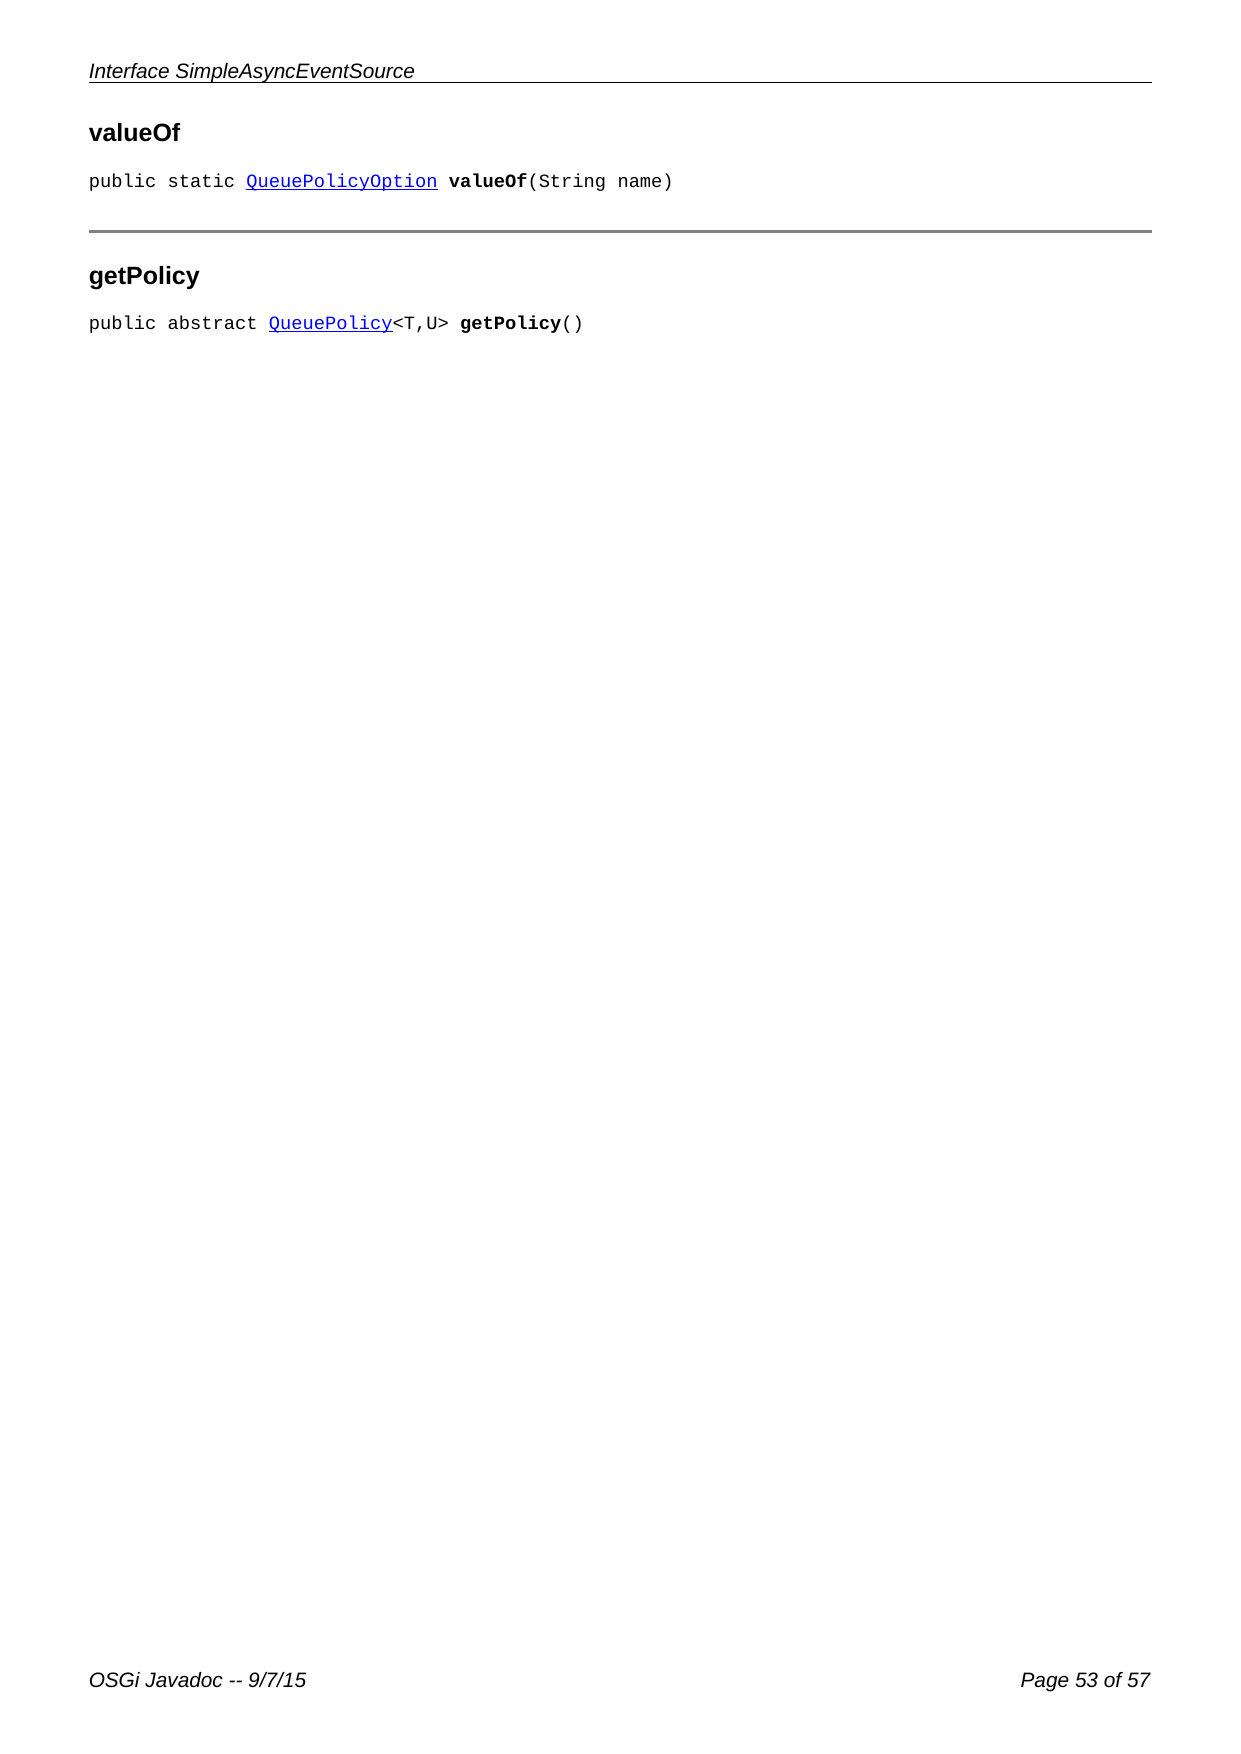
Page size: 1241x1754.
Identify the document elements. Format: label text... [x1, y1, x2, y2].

text public abstract QueuePolicy<T,U> getPolicy() [88, 314, 1152, 335]
text public static QueuePolicyOption valueOf(String name) [88, 171, 1152, 193]
subtitle getPolicy [88, 261, 1152, 289]
subtitle valueOf [88, 118, 1152, 147]
